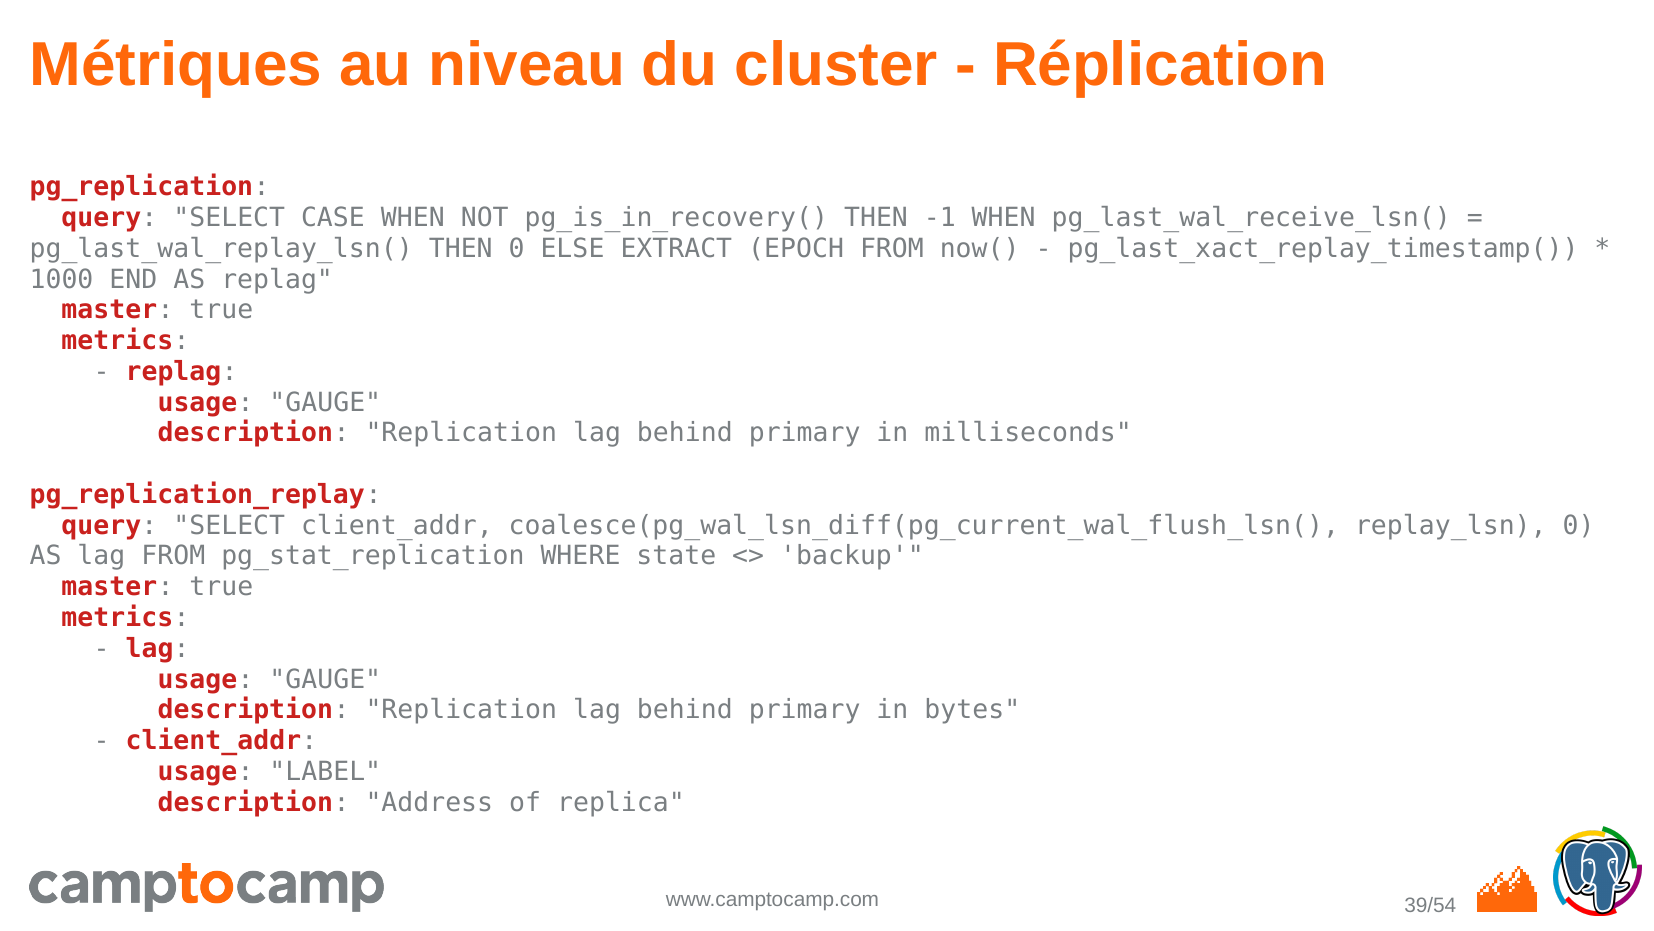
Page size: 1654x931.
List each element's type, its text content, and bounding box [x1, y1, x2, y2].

picture [1477, 866, 1537, 912]
picture [29, 863, 384, 912]
picture [1553, 826, 1642, 916]
title Métriques au niveau du cluster - Réplication [29, 29, 1625, 156]
list pg_replication: query: "SELECT CASE WHEN NOT pg_is_in_recovery() THEN -1 WHEN pg_last_wal_receive_lsn() = pg_last_wal_replay_lsn() THEN 0 ELSE EXTRACT (EPOCH FROM now() - pg_last_xact_replay_timestamp()) * 1000 END AS replag" master: true metrics: - replag: usage: "GAUGE" description: "Replication lag behind primary in milliseconds" pg_replication_replay: query: "SELECT client_addr, coalesce(pg_wal_lsn_diff(pg_current_wal_flush_lsn(), replay_lsn), 0) AS lag FROM pg_stat_replication WHERE state <> 'backup'" master: true metrics: - lag: usage: "GAUGE" description: "Replication lag behind primary in bytes" - client_addr: usage: "LABEL" description: "Address of replica" [29, 171, 1625, 827]
